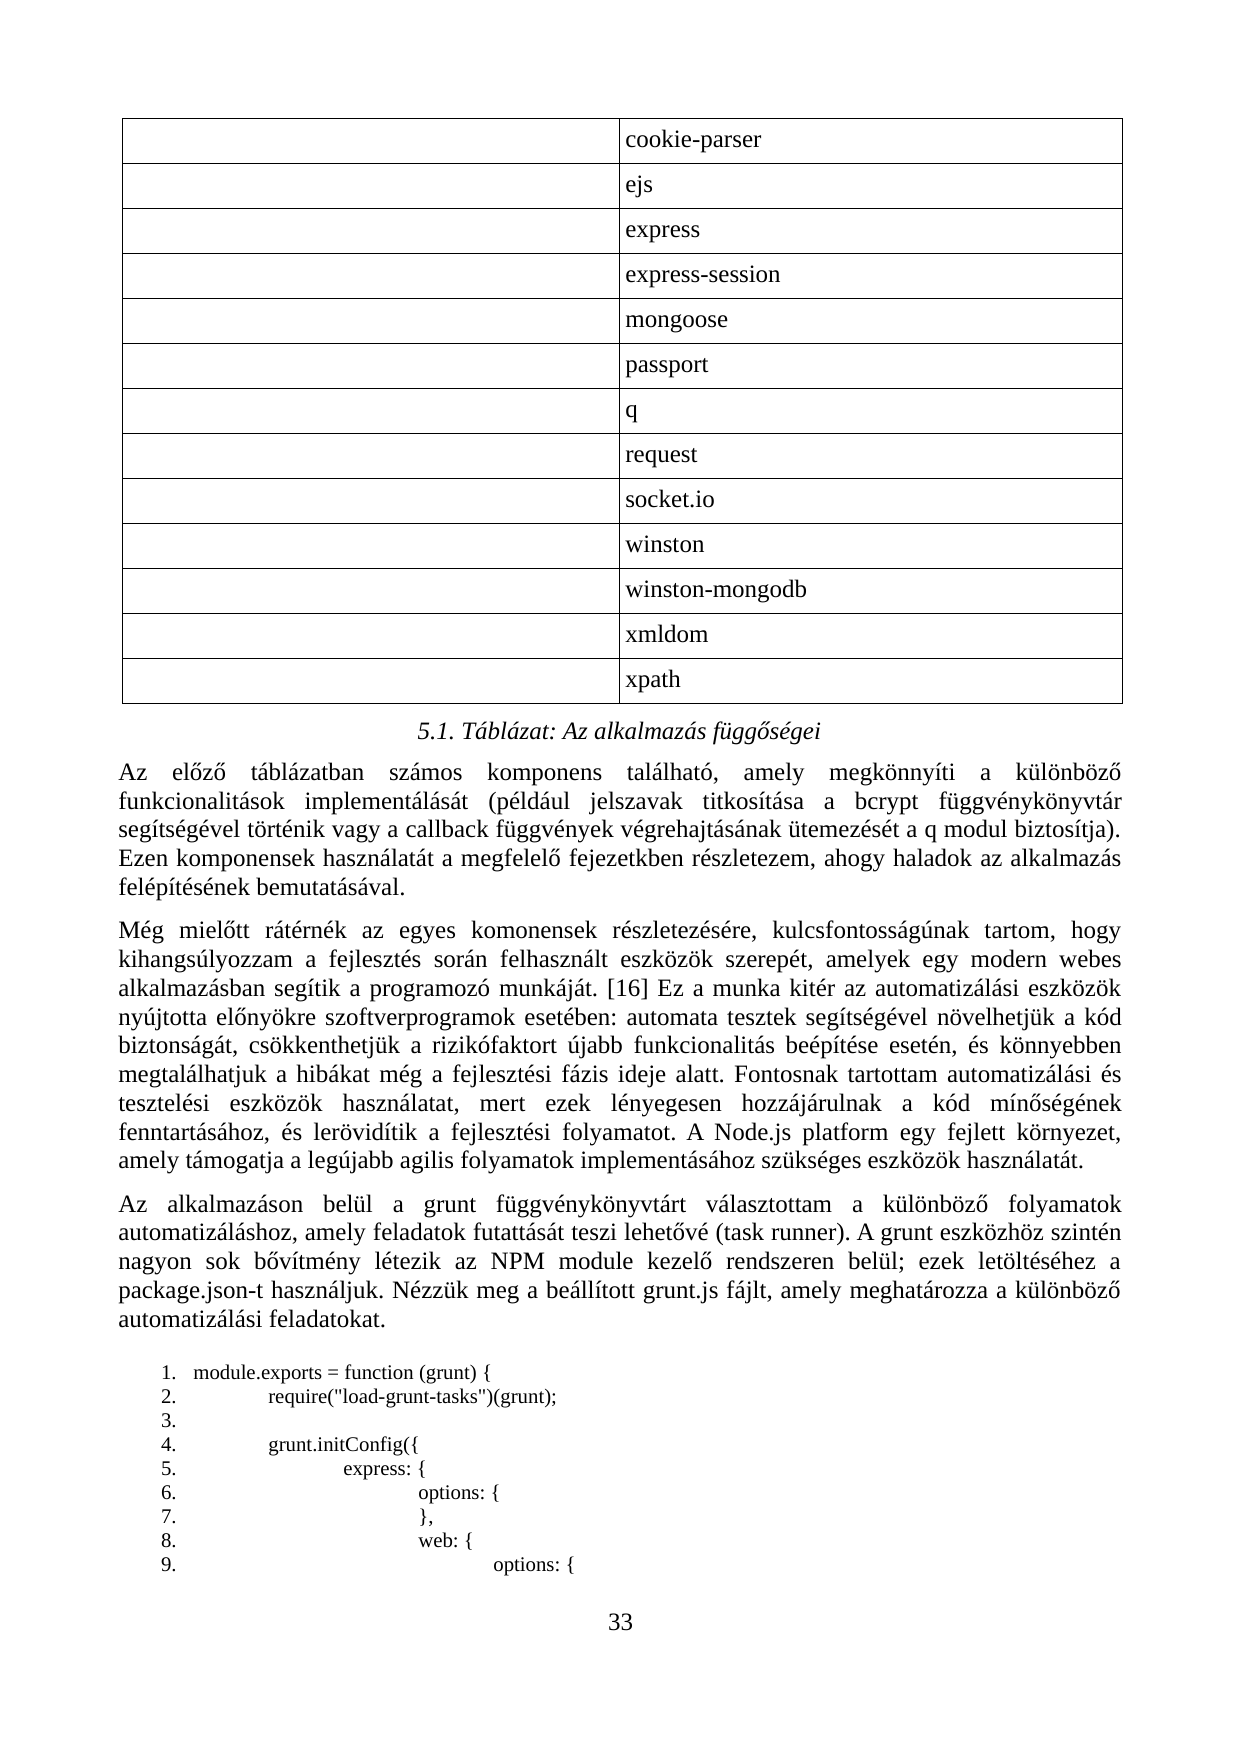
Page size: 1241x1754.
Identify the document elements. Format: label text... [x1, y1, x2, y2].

table_cell winston [620, 524, 1122, 568]
table_cell [123, 434, 619, 478]
table_cell [123, 164, 619, 208]
table_cell [123, 119, 619, 163]
table_cell [123, 209, 619, 253]
table_cell cookie-parser [620, 119, 1122, 163]
table_cell [123, 659, 619, 703]
table_cell socket.io [620, 479, 1122, 523]
list web: { [156, 1531, 1122, 1552]
list options: { [156, 1483, 1122, 1504]
table_cell q [620, 389, 1122, 433]
table_cell [123, 569, 619, 613]
table_cell [123, 254, 619, 298]
table_cell [123, 344, 619, 388]
title Az alkalmazáson belül a grunt függvénykönyvtárt választottam a különböző folyamatok automatizáláshoz, amely feladatok futattását teszi lehetővé (task runner). A grunt eszközhöz szintén nagyon sok bővítmény létezik az NPM module kezelő rendszeren belül; ezek letöltéséhez a package.json-t használjuk. Nézzük meg a beállított grunt.js fájlt, amely meghatározza a különböző automatizálási feladatokat. [118, 1189, 1122, 1332]
text Még mielőtt rátérnék az egyes komonensek részletezésére, kulcsfontosságúnak tartom, hogy kihangsúlyozzam a fejlesztés során felhasznált eszközök szerepét, amelyek egy modern webes alkalmazásban segítik a programozó munkáját. [16] Ez a munka kitér az automatizálási eszközök nyújtotta előnyökre szoftverprogramok esetében: automata tesztek segítségével növelhetjük a kód biztonságát, csökkenthetjük a rizikófaktort újabb funkcionalitás beépítése esetén, és könnyebben megtalálhatjuk a hibákat még a fejlesztési fázis ideje alatt. Fontosnak tartottam automatizálási és tesztelési eszközök használatat, mert ezek lényegesen hozzájárulnak a kód mínőségének fenntartásához, és lerövidítik a fejlesztési folyamatot. A Node.js platform egy fejlett környezet, amely támogatja a legújabb agilis folyamatok implementásához szükséges eszközök használatát. [118, 915, 1122, 1174]
table_cell ejs [620, 164, 1122, 208]
text 5.1. Táblázat: Az alkalmazás függőségei [118, 716, 1122, 744]
table_cell mongoose [620, 299, 1122, 343]
table_cell passport [620, 344, 1122, 388]
table_cell winston-mongodb [620, 569, 1122, 613]
list options: { [156, 1555, 1122, 1576]
table_cell [123, 389, 619, 433]
table_cell express [620, 209, 1122, 253]
list grunt.initConfig({ [156, 1434, 1122, 1456]
list }, [156, 1507, 1122, 1528]
table_cell express-session [620, 254, 1122, 298]
list require("load-grunt-tasks")(grunt); [156, 1386, 1122, 1407]
table_cell xmldom [620, 614, 1122, 658]
list module.exports = function (grunt) { [156, 1362, 1122, 1383]
list express: { [156, 1459, 1122, 1480]
table_cell [123, 524, 619, 568]
text Az előző táblázatban számos komponens található, amely megkönnyíti a különböző funkcionalitások implementálását (például jelszavak titkosítása a bcrypt függvénykönyvtár segítségével történik vagy a callback függvények végrehajtásának ütemezését a q modul biztosítja). Ezen komponensek használatát a megfelelő fejezetkben részletezem, ahogy haladok az alkalmazás felépítésének bemutatásával. [118, 757, 1122, 901]
table_cell [123, 614, 619, 658]
table_cell [123, 479, 619, 523]
table_cell request [620, 434, 1122, 478]
table_cell xpath [620, 659, 1122, 703]
table_cell [123, 299, 619, 343]
